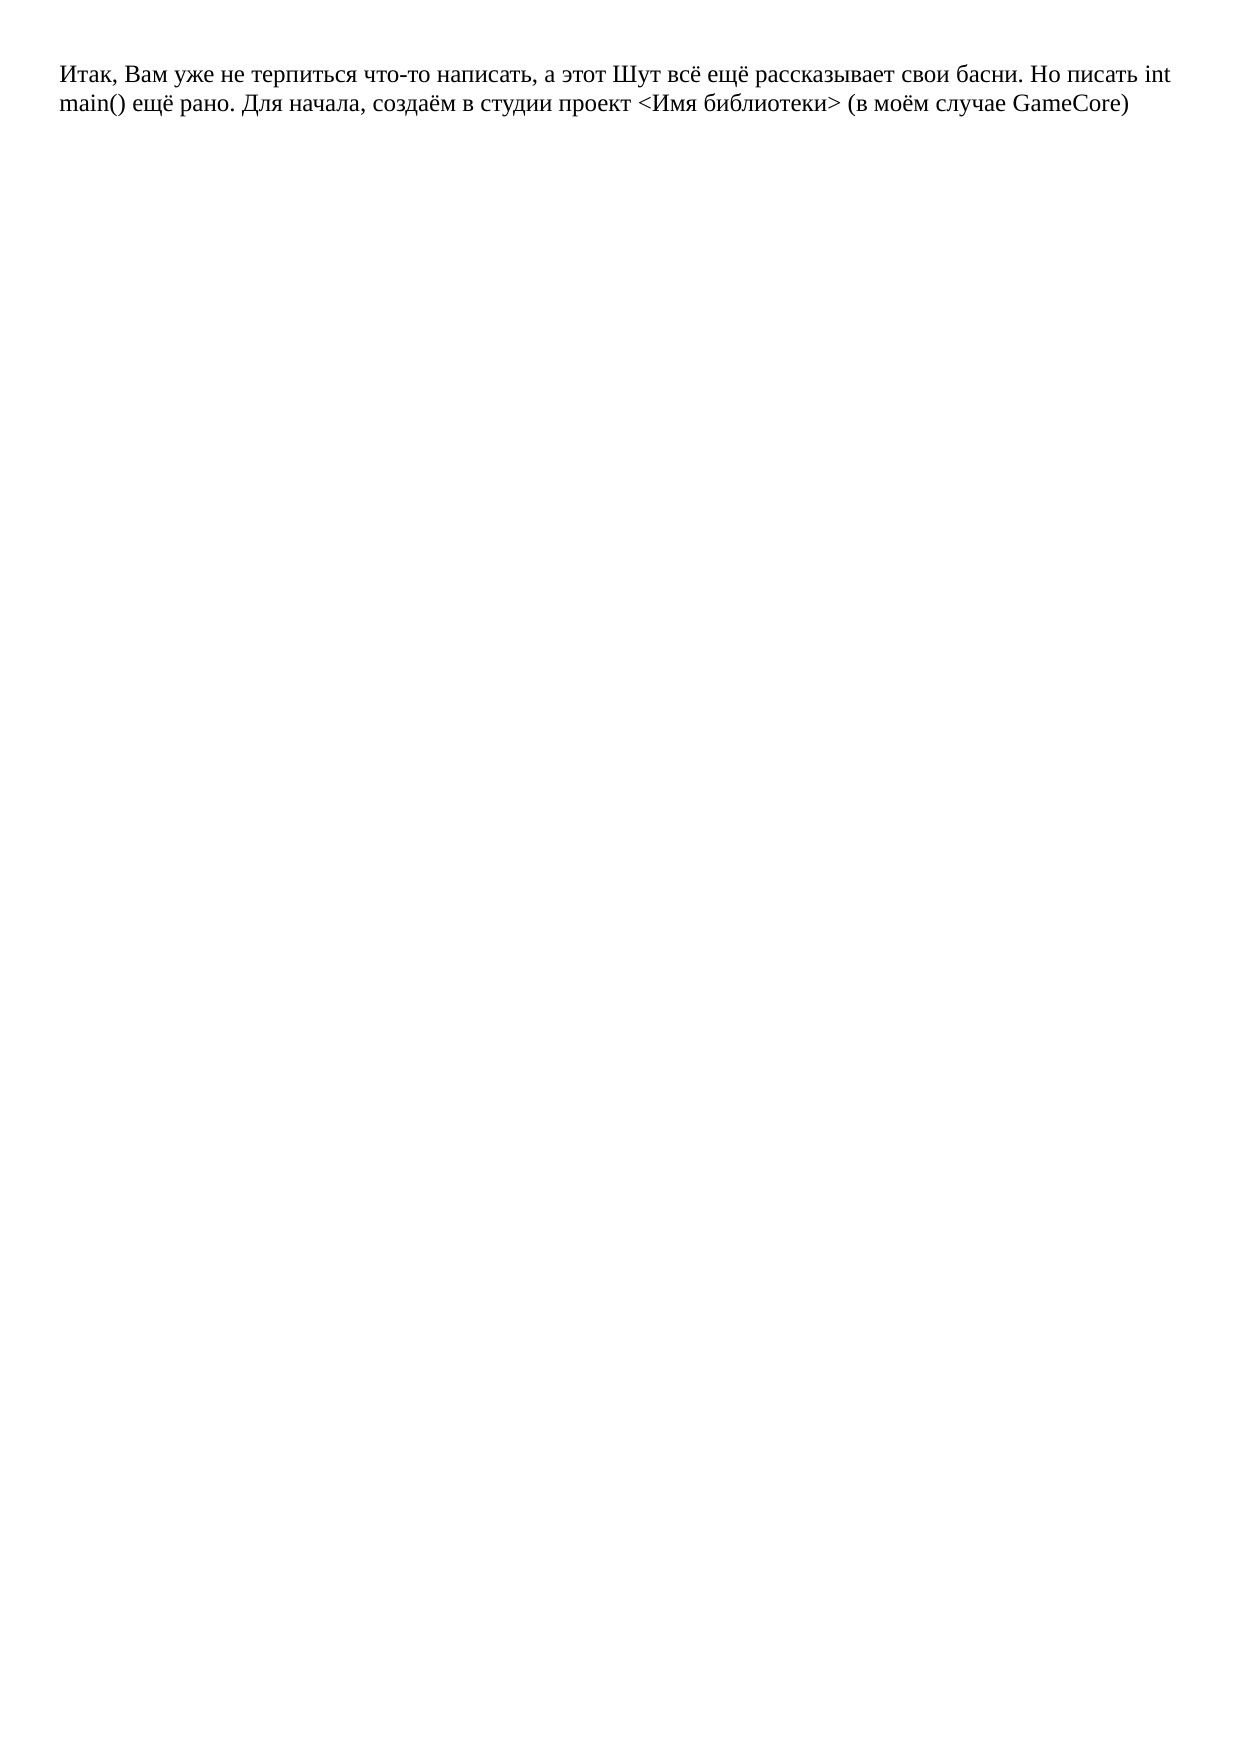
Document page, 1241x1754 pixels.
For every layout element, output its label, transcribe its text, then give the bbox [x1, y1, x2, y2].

text Итак, Вам уже не терпиться что-то написать, а этот Шут всё ещё рассказывает свои басни. Но писать int main() ещё рано. Для начала, создаём в студии проект <Имя библиотеки> (в моём случае GameCore) [59, 59, 1181, 117]
